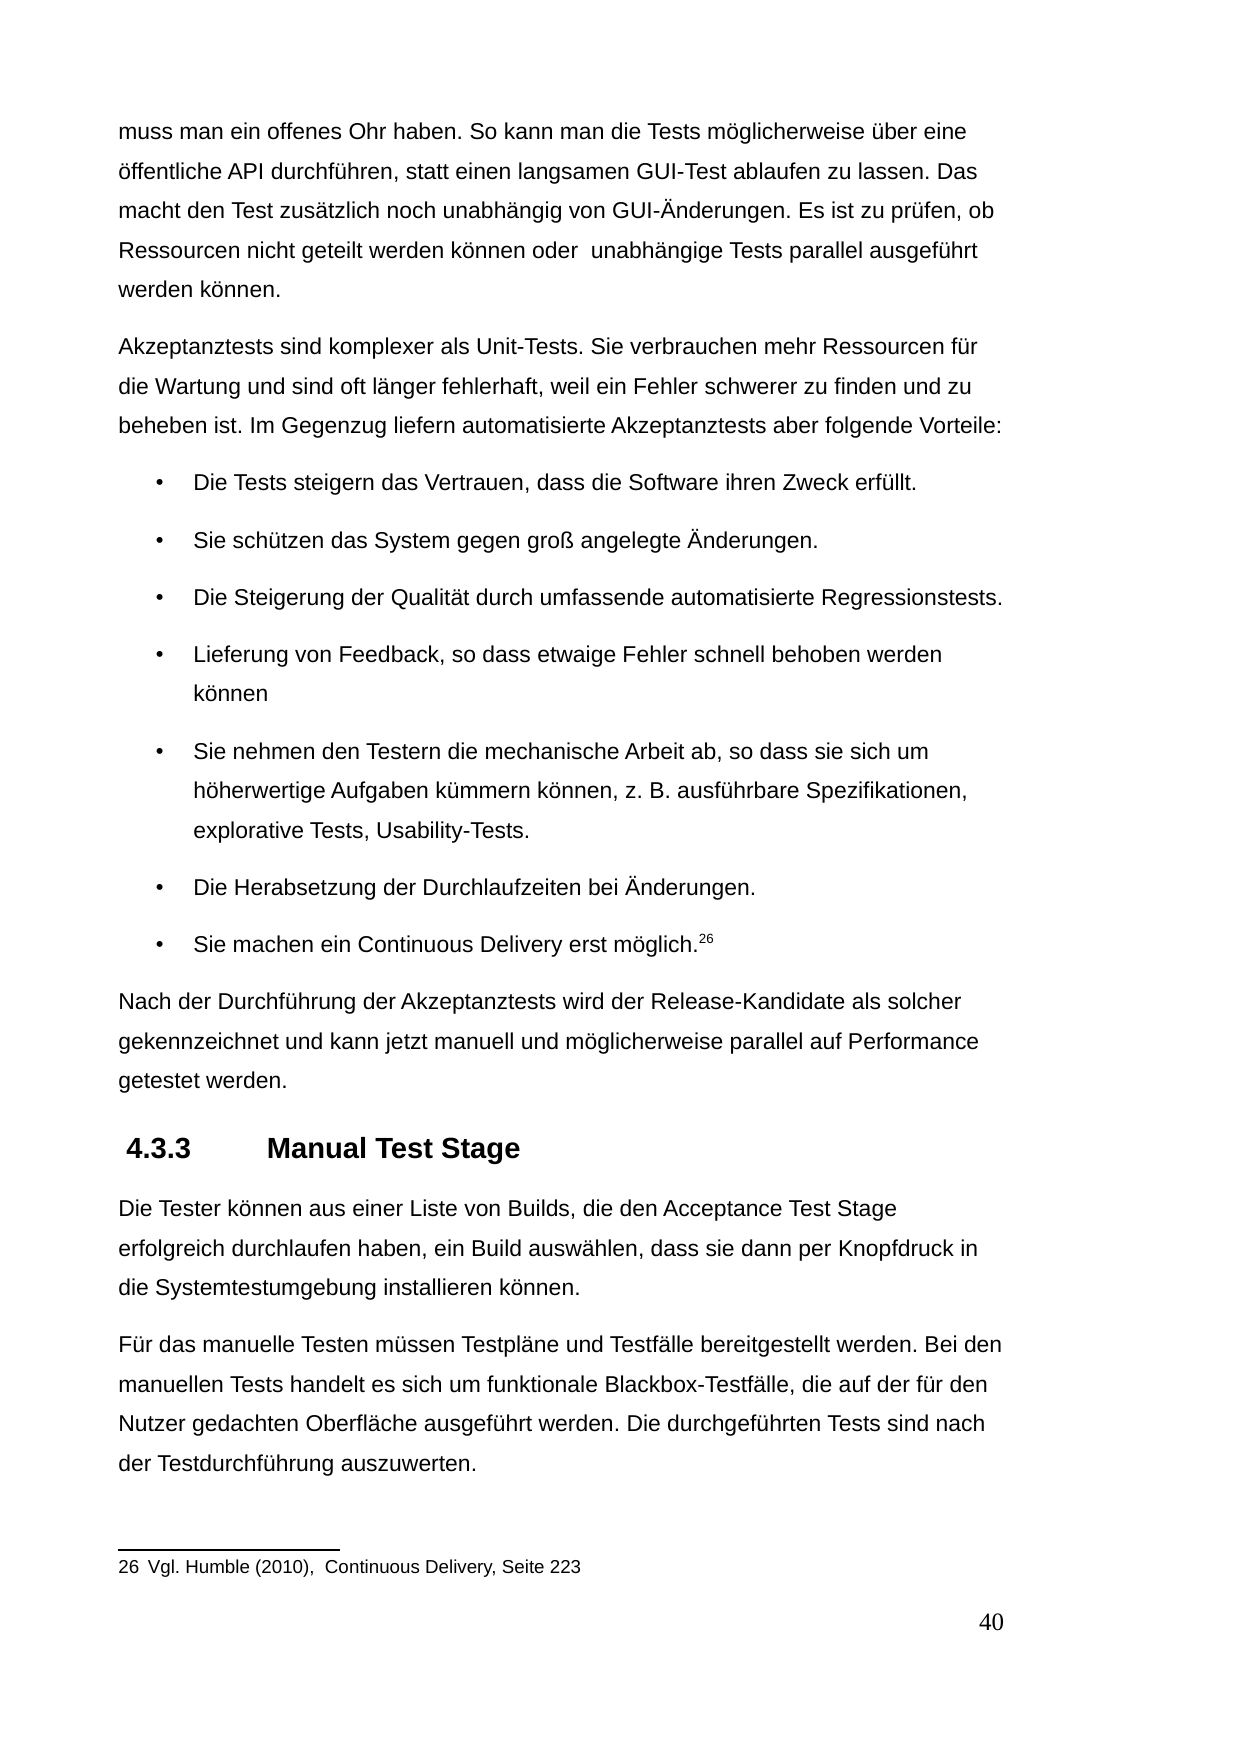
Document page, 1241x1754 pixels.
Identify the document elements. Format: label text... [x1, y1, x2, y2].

text muss man ein offenes Ohr haben. So kann man die Tests möglicherweise über eine öffentliche API durchführen, statt einen langsamen GUI-Test ablaufen zu lassen. Das macht den Test zusätzlich noch unabhängig von GUI-Änderungen. Es ist zu prüfen, ob Ressourcen nicht geteilt werden können oder unabhängige Tests parallel ausgeführt werden können. [118, 118, 1004, 302]
list Die Herabsetzung der Durchlaufzeiten bei Änderungen. [156, 874, 1004, 900]
list Sie machen ein Continuous Delivery erst möglich. [156, 931, 1004, 957]
list Die Steigerung der Qualität durch umfassende automatisierte Regressionstests. [156, 584, 1004, 610]
list Sie schützen das System gegen groß angelegte Änderungen. [156, 527, 1004, 553]
subtitle Manual Test Stage [118, 1132, 1004, 1165]
list Sie nehmen den Testern die mechanische Arbeit ab, so dass sie sich um höherwertige Aufgaben kümmern können, z. B. ausführbare Spezifikationen, explorative Tests, Usability-Tests. [156, 738, 1004, 843]
list Vgl. Humble (2010), Continuous Delivery, Seite 223 [118, 1556, 1004, 1578]
list Lieferung von Feedback, so dass etwaige Fehler schnell behoben werden können [156, 641, 1004, 707]
text Akzeptanztests sind komplexer als Unit-Tests. Sie verbrauchen mehr Ressourcen für die Wartung und sind oft länger fehlerhaft, weil ein Fehler schwerer zu finden und zu beheben ist. Im Gegenzug liefern automatisierte Akzeptanztests aber folgende Vorteile: [118, 333, 1004, 438]
text Die Tester können aus einer Liste von Builds, die den Acceptance Test Stage erfolgreich durchlaufen haben, ein Build auswählen, dass sie dann per Knopfdruck in die Systemtestumgebung installieren können. [118, 1195, 1004, 1301]
text Nach der Durchführung der Akzeptanztests wird der Release-Kandidate als solcher gekennzeichnet und kann jetzt manuell und möglicherweise parallel auf Performance getestet werden. [118, 988, 1004, 1093]
list Die Tests steigern das Vertrauen, dass die Software ihren Zweck erfüllt. [156, 469, 1004, 496]
text Für das manuelle Testen müssen Testpläne und Testfälle bereitgestellt werden. Bei den manuellen Tests handelt es sich um funktionale Blackbox-Testfälle, die auf der für den Nutzer gedachten Oberfläche ausgeführt werden. Die durchgeführten Tests sind nach der Testdurchführung auszuwerten. [118, 1331, 1004, 1476]
